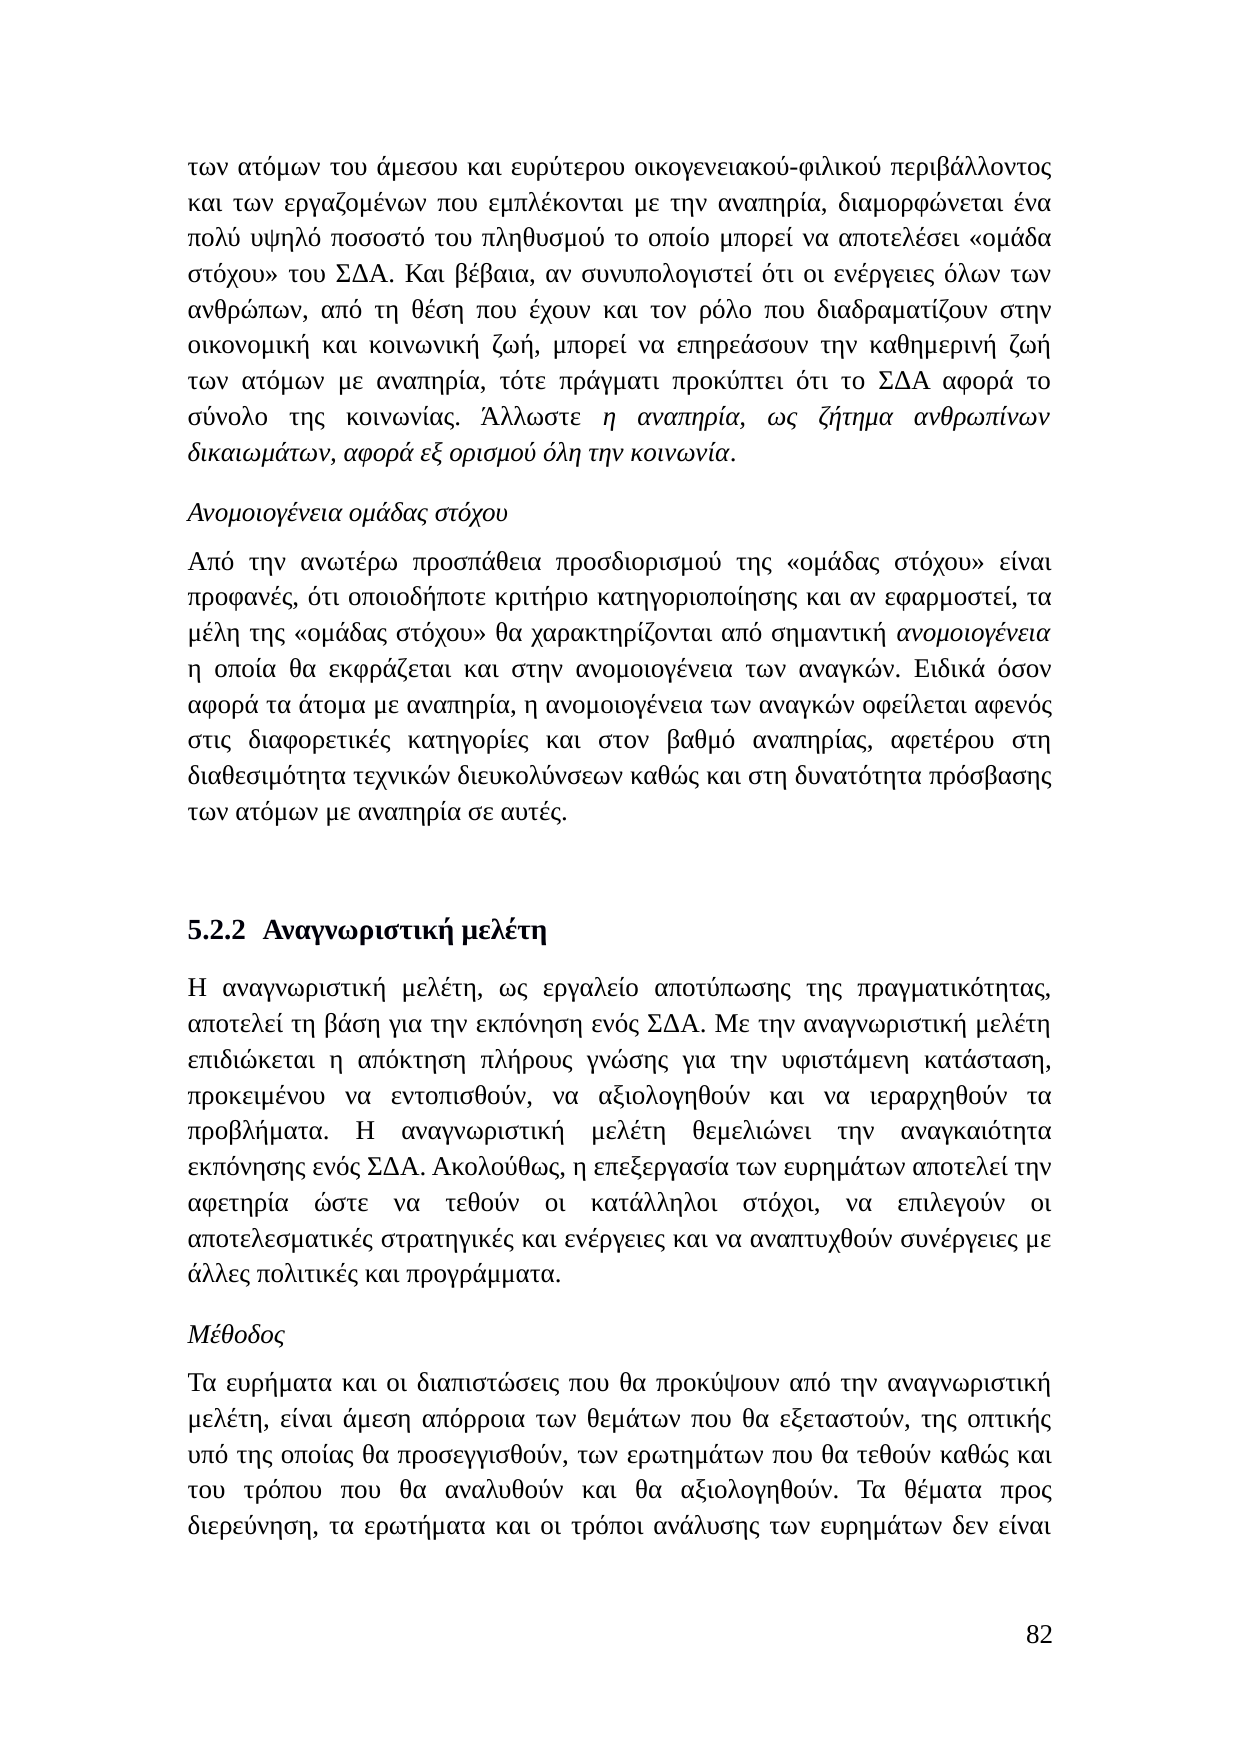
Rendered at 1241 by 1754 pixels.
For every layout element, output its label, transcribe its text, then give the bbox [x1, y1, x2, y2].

text Μέθοδος [187, 1318, 1053, 1349]
text Τα ευρήματα και οι διαπιστώσεις που θα προκύψουν από την αναγνωριστική μελέτη, είναι άμεση απόρροια των θεμάτων που θα εξεταστούν, της οπτικής υπό της οποίας θα προσεγγισθούν, των ερωτημάτων που θα τεθούν καθώς και του τρόπου που θα αναλυθούν και θα αξιολογηθούν. Τα θέματα προς διερεύνηση, τα ερωτήματα και οι τρόποι ανάλυσης των ευρημάτων δεν είναι [187, 1366, 1053, 1540]
text Η αναγνωριστική μελέτη, ως εργαλείο αποτύπωσης της πραγματικότητας, αποτελεί τη βάση για την εκπόνηση ενός ΣΔΑ. Με την αναγνωριστική μελέτη επιδιώκεται η απόκτηση πλήρους γνώσης για την υφιστάμενη κατάσταση, προκειμένου να εντοπισθούν, να αξιολογηθούν και να ιεραρχηθούν τα προβλήματα. Η αναγνωριστική μελέτη θεμελιώνει την αναγκαιότητα εκπόνησης ενός ΣΔΑ. Ακολούθως, η επεξεργασία των ευρημάτων αποτελεί την αφετηρία ώστε να τεθούν οι κατάλληλοι στόχοι, να επιλεγούν οι αποτελεσματικές στρατηγικές και ενέργειες και να αναπτυχθούν συνέργειες με άλλες πολιτικές και προγράμματα. [187, 972, 1053, 1288]
text Ανομοιογένεια ομάδας στόχου [187, 497, 1053, 528]
subtitle Αναγνωριστική μελέτη [187, 912, 1053, 946]
text των ατόμων του άμεσου και ευρύτερου οικογενειακού-φιλικού περιβάλλοντος και των εργαζομένων που εμπλέκονται με την αναπηρία, διαμορφώνεται ένα πολύ υψηλό ποσοστό του πληθυσμού το οποίο μπορεί να αποτελέσει «ομάδα στόχου» του ΣΔΑ. Και βέβαια, αν συνυπολογιστεί ότι οι ενέργειες όλων των ανθρώπων, από τη θέση που έχουν και τον ρόλο που διαδραματίζουν στην οικονομική και κοινωνική ζωή, μπορεί να επηρεάσουν την καθημερινή ζωή των ατόμων με αναπηρία, τότε πράγματι προκύπτει ότι το ΣΔΑ αφορά το σύνολο της κοινωνίας. Άλλωστε η αναπηρία, ως ζήτημα ανθρωπίνων δικαιωμάτων, αφορά εξ ορισμού όλη την κοινωνία. [187, 150, 1053, 467]
text Από την ανωτέρω προσπάθεια προσδιορισμού της «ομάδας στόχου» είναι προφανές, ότι οποιοδήποτε κριτήριο κατηγοριοποίησης και αν εφαρμοστεί, τα μέλη της «ομάδας στόχου» θα χαρακτηρίζονται από σημαντική ανομοιογένεια η οποία θα εκφράζεται και στην ανομοιογένεια των αναγκών. Ειδικά όσον αφορά τα άτομα με αναπηρία, η ανομοιογένεια των αναγκών οφείλεται αφενός στις διαφορετικές κατηγορίες και στον βαθμό αναπηρίας, αφετέρου στη διαθεσιμότητα τεχνικών διευκολύνσεων καθώς και στη δυνατότητα πρόσβασης των ατόμων με αναπηρία σε αυτές. [187, 545, 1053, 826]
